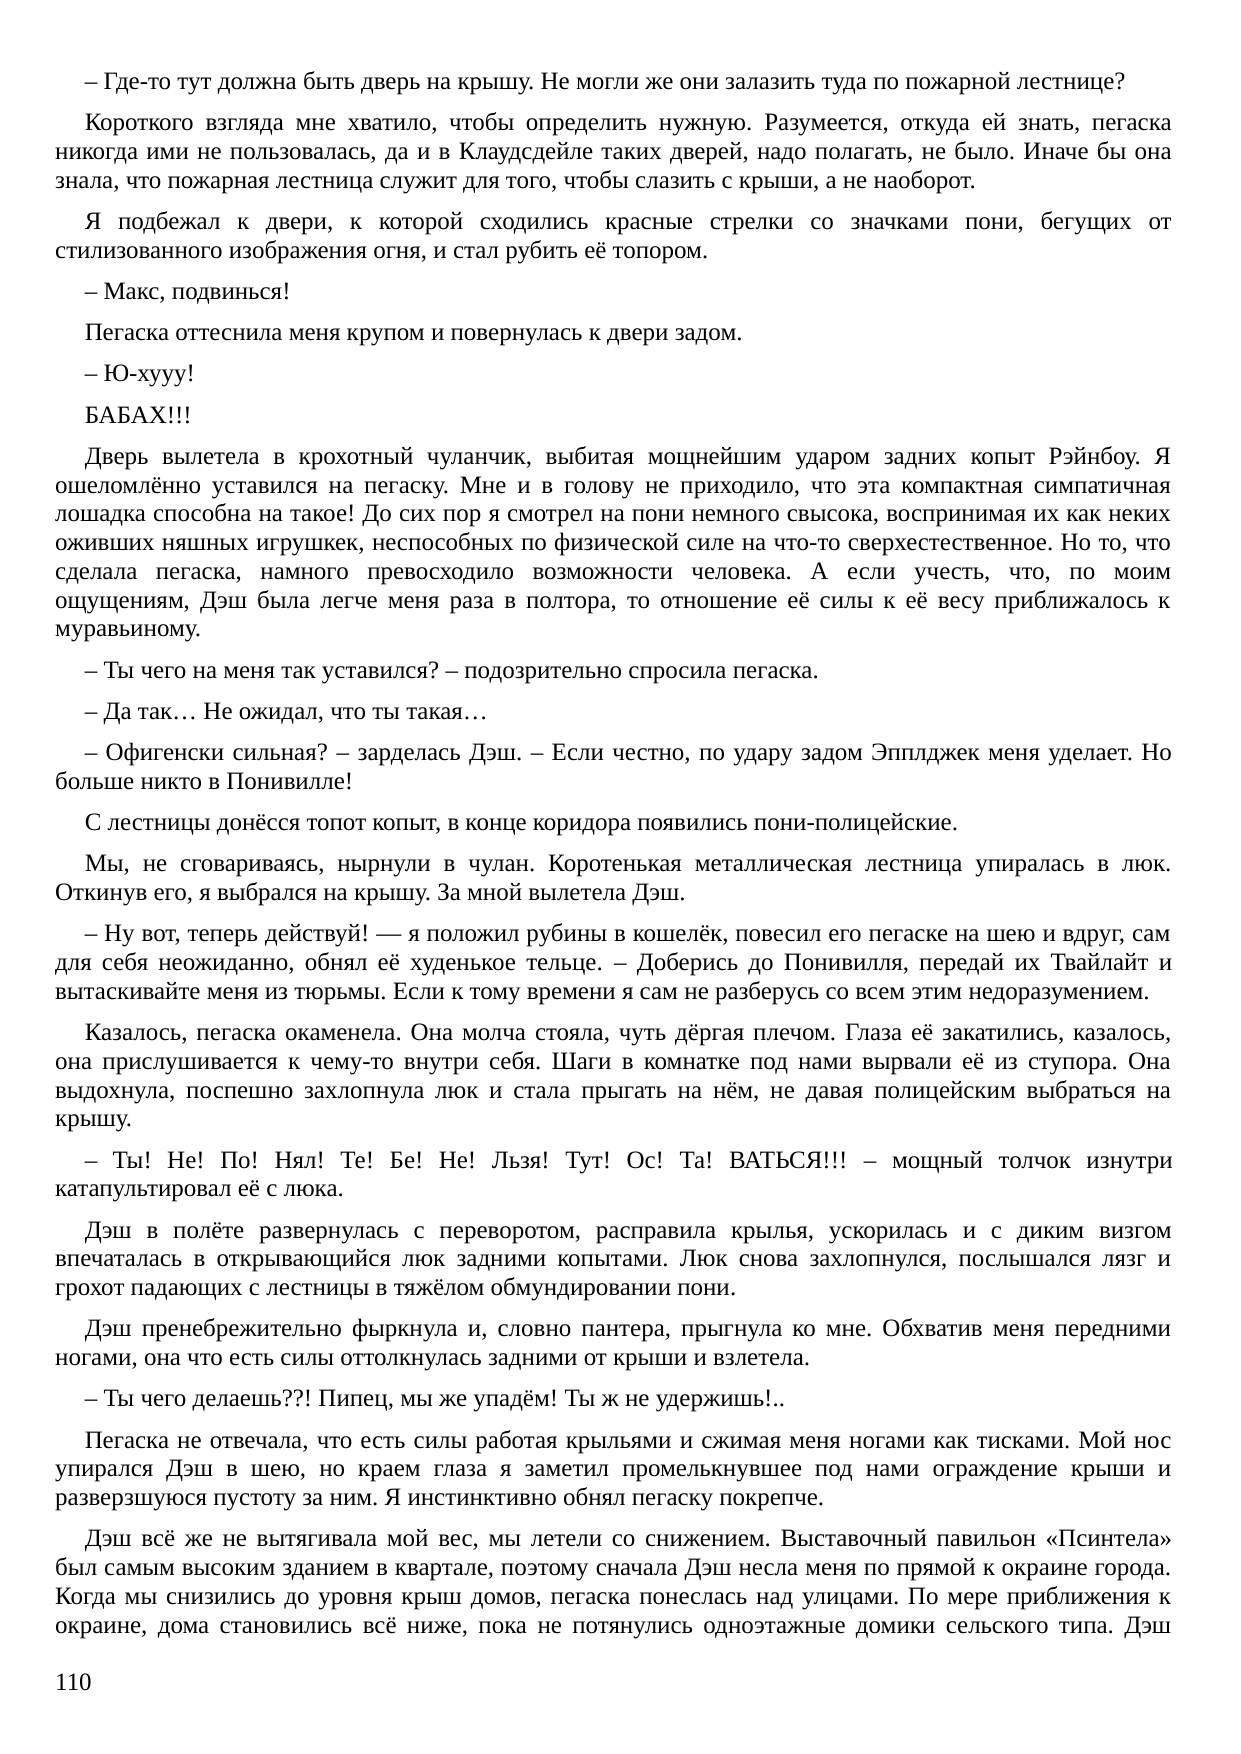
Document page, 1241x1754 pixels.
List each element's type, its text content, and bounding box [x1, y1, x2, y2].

text Дэш пренебрежительно фыркнула и, словно пантера, прыгнула ко мне. Обхватив меня передними ногами, она что есть силы оттолкнулась задними от крыши и взлетела. [55, 1313, 1173, 1371]
text Короткого взгляда мне хватило, чтобы определить нужную. Разумеется, откуда ей знать, пегаска никогда ими не пользовалась, да и в Клаудсдейле таких дверей, надо полагать, не было. Иначе бы она знала, что пожарная лестница служит для того, чтобы слазить с крыши, а не наоборот. [55, 107, 1173, 193]
text Пегаска не отвечала, что есть силы работая крыльями и сжимая меня ногами как тисками. Мой нос упирался Дэш в шею, но краем глаза я заметил промелькнувшее под нами ограждение крыши и разверзшуюся пустоту за ним. Я инстинктивно обнял пегаску покрепче. [55, 1425, 1173, 1511]
text Казалось, пегаска окаменела. Она молча стояла, чуть дёргая плечом. Глаза её закатились, казалось, она прислушивается к чему-то внутри себя. Шаги в комнатке под нами вырвали её из ступора. Она выдохнула, поспешно захлопнула люк и стала прыгать на нём, не давая полицейским выбраться на крышу. [55, 1017, 1173, 1132]
text – Ты! Не! По! Нял! Те! Бе! Не! Льзя! Тут! Ос! Та! ВАТЬСЯ!!! – мощный толчок изнутри катапультировал её с люка. [55, 1145, 1173, 1202]
text Пегаска оттеснила меня крупом и повернулась к двери задом. [55, 317, 1173, 346]
text – Офигенски сильная? – зарделась Дэш. – Если честно, по удару задом Эпплджек меня уделает. Но больше никто в Понивилле! [55, 737, 1173, 795]
text – Ты чего на меня так уставился? – подозрительно спросила пегаска. [55, 655, 1173, 683]
text Дэш всё же не вытягивала мой вес, мы летели со снижением. Выставочный павильон «Псинтела» был самым высоким зданием в квартале, поэтому сначала Дэш несла меня по прямой к окраине города. Когда мы снизились до уровня крыш домов, пегаска понеслась над улицами. По мере приближения к окраине, дома становились всё ниже, пока не потянулись одноэтажные домики сельского типа. Дэш [55, 1523, 1173, 1638]
text – Ты чего делаешь??! Пипец, мы же упадём! Ты ж не удержишь!.. [55, 1383, 1173, 1412]
text – Ну вот, теперь действуй! — я положил рубины в кошелёк, повесил его пегаске на шею и вдруг, сам для себя неожиданно, обнял её худенькое тельце. – Доберись до Понивилля, передай их Твайлайт и вытаскивайте меня из тюрьмы. Если к тому времени я сам не разберусь со всем этим недоразумением. [55, 918, 1173, 1005]
text С лестницы донёсся топот копыт, в конце коридора появились пони-полицейские. [55, 807, 1173, 836]
text Мы, не сговариваясь, нырнули в чулан. Коротенькая металлическая лестница упиралась в люк. Откинув его, я выбрался на крышу. За мной вылетела Дэш. [55, 848, 1173, 906]
text – Макс, подвинься! [55, 276, 1173, 305]
text Дэш в полёте развернулась с переворотом, расправила крылья, ускорилась и с диким визгом впечаталась в открывающийся люк задними копытами. Люк снова захлопнулся, послышался лязг и грохот падающих с лестницы в тяжёлом обмундировании пони. [55, 1215, 1173, 1301]
text Дверь вылетела в крохотный чуланчик, выбитая мощнейшим ударом задних копыт Рэйнбоу. Я ошеломлённо уставился на пегаску. Мне и в голову не приходило, что эта компактная симпатичная лошадка способна на такое! До сих пор я смотрел на пони немного свысока, воспринимая их как неких оживших няшных игрушкек, неспособных по физической силе на что-то сверхестественное. Но то, что сделала пегаска, намного превосходило возможности человека. А если учесть, что, по моим ощущениям, Дэш была легче меня раза в полтора, то отношение её силы к её весу приближалось к муравьиному. [55, 441, 1173, 642]
text – Ю-хууу! [55, 358, 1173, 387]
text Я подбежал к двери, к которой сходились красные стрелки со значками пони, бегущих от стилизованного изображения огня, и стал рубить её топором. [55, 206, 1173, 263]
text БАБАХ!!! [55, 400, 1173, 428]
text – Где-то тут должна быть дверь на крышу. Не могли же они залазить туда по пожарной лестнице? [55, 66, 1173, 95]
text – Да так… Не ожидал, что ты такая… [55, 696, 1173, 725]
